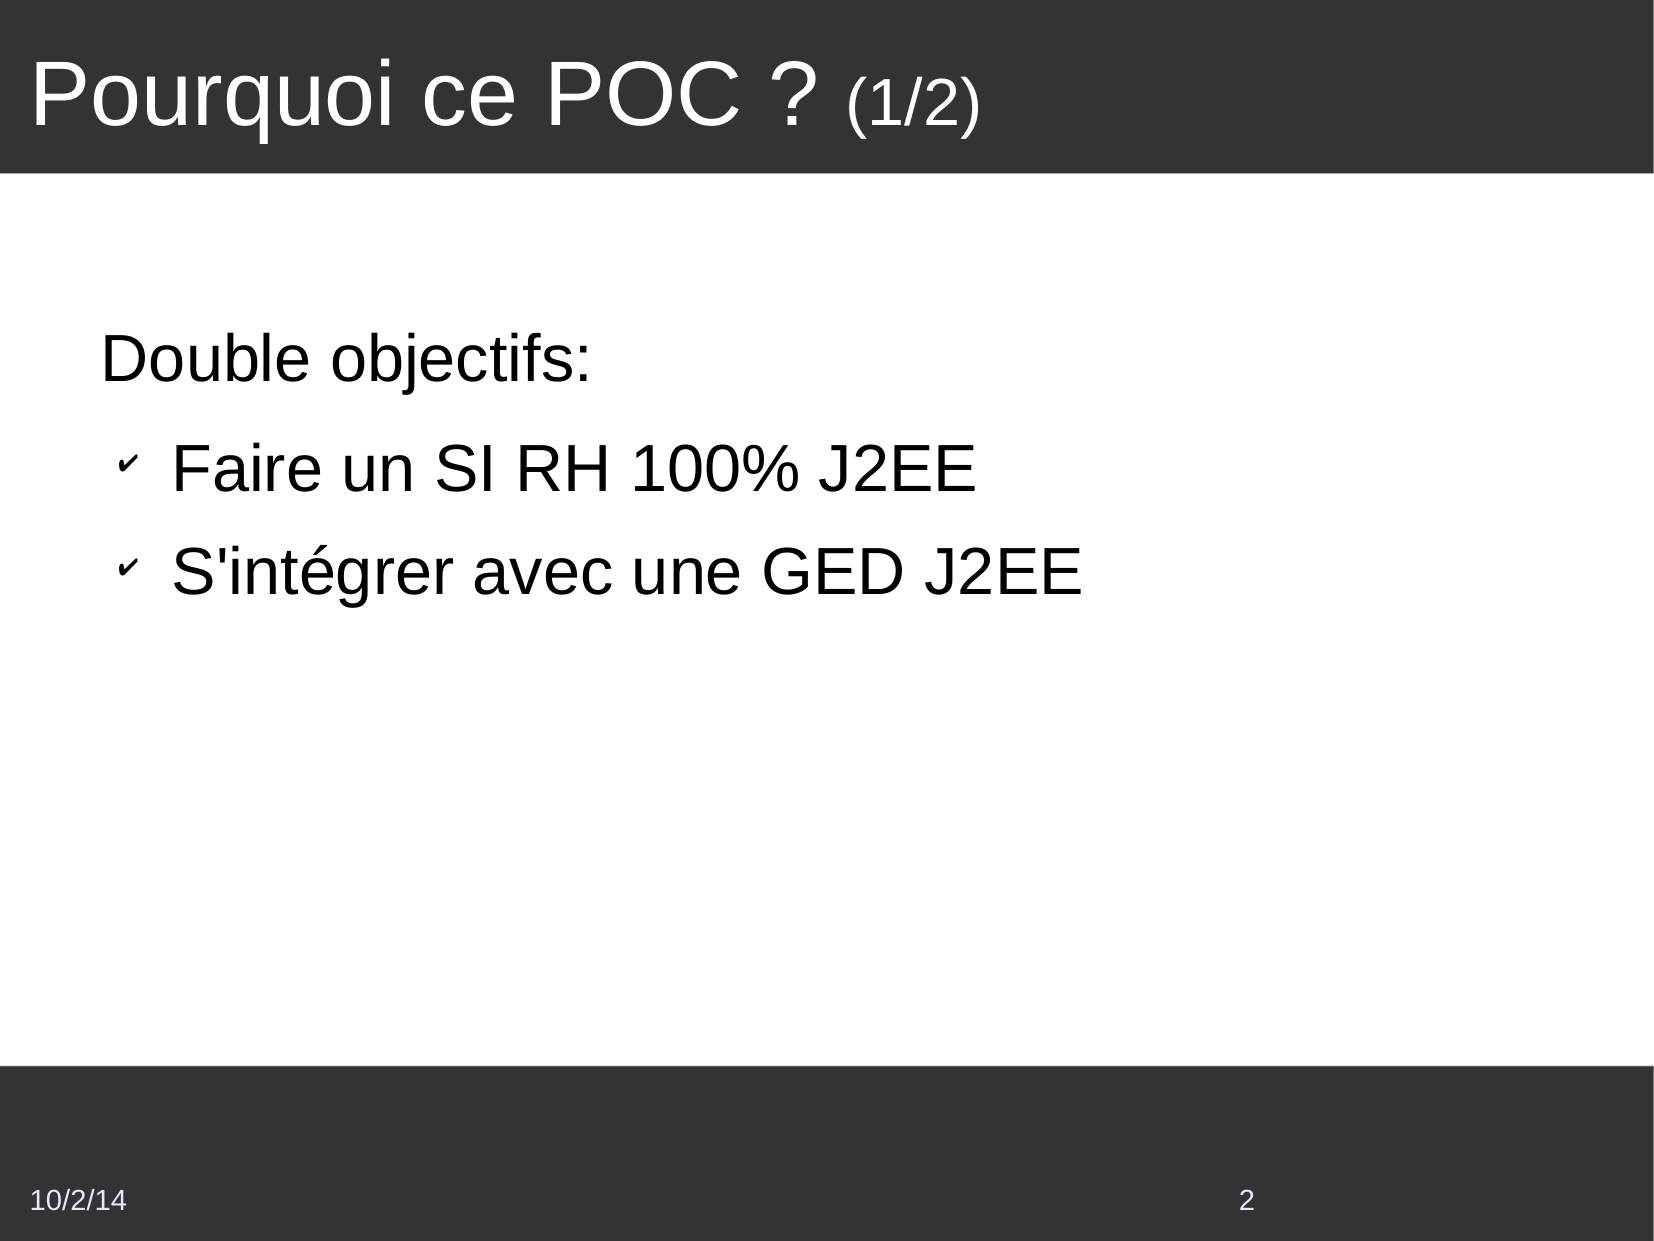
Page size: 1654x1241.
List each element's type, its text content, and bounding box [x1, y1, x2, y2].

title Pourquoi ce POC ? (1/2) [29, 33, 1625, 144]
text_box 10/2/14 [29, 1181, 566, 1241]
picture [0, 0, 1654, 1241]
list Double objectifs: Faire un SI RH 100% J2EE S'intégrer avec une GED J2EE [30, 315, 1625, 822]
text_box [1238, 1181, 1625, 1241]
